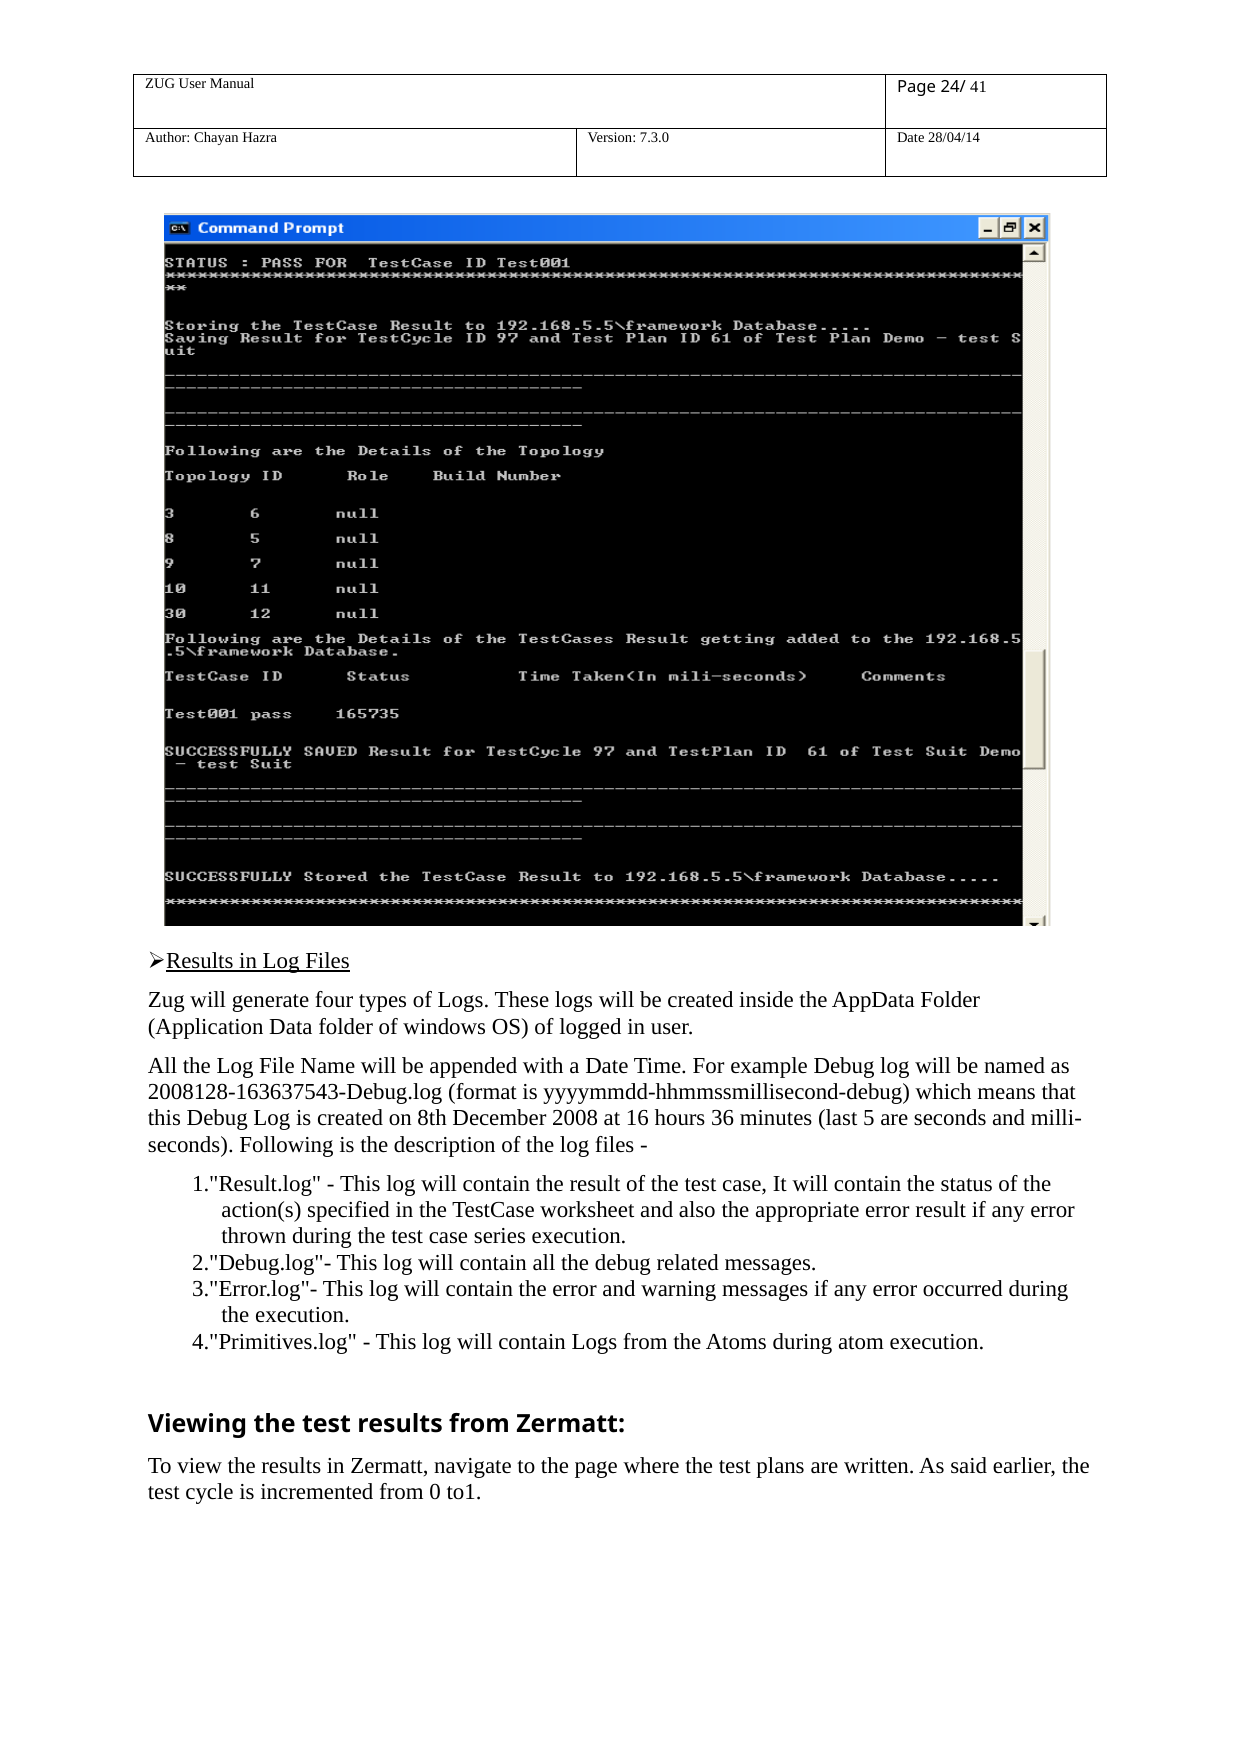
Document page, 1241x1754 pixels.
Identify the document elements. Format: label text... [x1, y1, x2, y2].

text Viewing the test results from Zermatt: [148, 1405, 1092, 1439]
text To view the results in Zermatt, navigate to the page where the test plans are written. As said earlier, the test cycle is incremented from 0 to1. [148, 1452, 1092, 1505]
list "Error.log"- This log will contain the error and warning messages if any error occurred during the execution. [192, 1275, 1092, 1328]
text Zug will generate four types of Logs. These logs will be created inside the AppData Folder (Application Data folder of windows OS) of logged in user. [148, 986, 1092, 1039]
list "Debug.log"- This log will contain all the debug related messages. [192, 1249, 1092, 1275]
picture [164, 212, 1051, 926]
list Results in Log Files [148, 948, 1092, 974]
text All the Log File Name will be appended with a Date Time. For example Debug log will be named as 2008128-163637543-Debug.log (format is yyyymmdd-hhmmssmillisecond-debug) which means that this Debug Log is created on 8th December 2008 at 16 hours 36 minutes (last 5 are seconds and milli-seconds). Following is the description of the log files - [148, 1052, 1092, 1157]
list "Primitives.log" - This log will contain Logs from the Atoms during atom execution. [192, 1328, 1092, 1354]
list "Result.log" - This log will contain the result of the test case, It will contain the status of the action(s) specified in the TestCase worksheet and also the appropriate error result if any error thrown during the test case series execution. [192, 1169, 1092, 1249]
